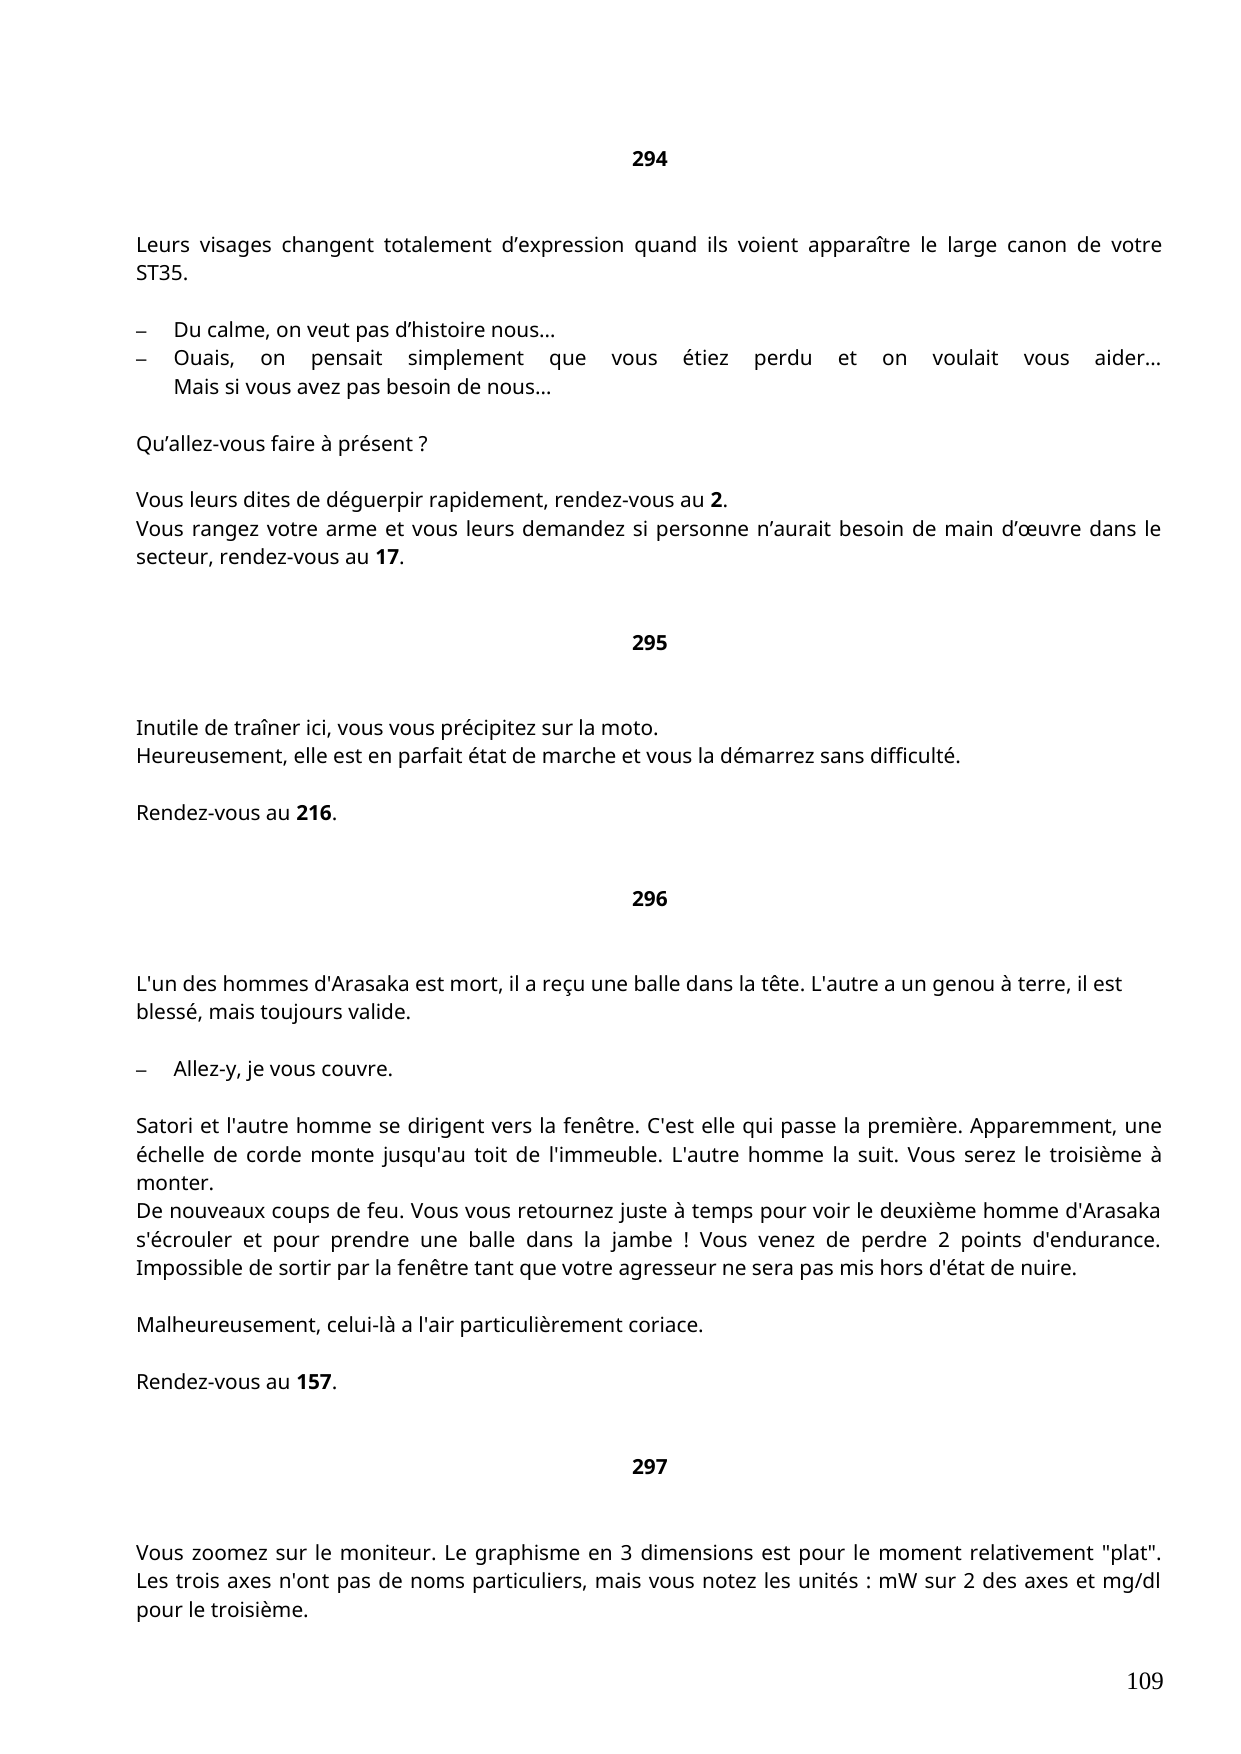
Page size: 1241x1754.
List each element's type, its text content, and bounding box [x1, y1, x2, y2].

text Inutile de traîner ici, vous vous précipitez sur la moto. [136, 713, 1163, 742]
text Vous leurs dites de déguerpir rapidement, rendez-vous au 2. [136, 486, 1163, 514]
text Rendez-vous au 157. [136, 1367, 1163, 1396]
list Allez-y, je vous couvre. [136, 1054, 1163, 1083]
list Ouais, on pensait simplement que vous étiez perdu et on voulait vous aider… Mais si vous avez pas besoin de nous… [136, 343, 1163, 400]
text Vous zoomez sur le moniteur. Le graphisme en 3 dimensions est pour le moment relativement "plat". Les trois axes n'ont pas de noms particuliers, mais vous notez les unités : mW sur 2 des axes et mg/dl pour le troisième. [136, 1538, 1163, 1623]
text 294 [136, 144, 1163, 173]
text 297 [136, 1452, 1163, 1481]
text Rendez-vous au 216. [136, 798, 1163, 827]
text 296 [136, 884, 1163, 912]
text De nouveaux coups de feu. Vous vous retournez juste à temps pour voir le deuxième homme d'Arasaka s'écrouler et pour prendre une balle dans la jambe ! Vous venez de perdre 2 points d'endurance. Impossible de sortir par la fenêtre tant que votre agresseur ne sera pas mis hors d'état de nuire. [136, 1197, 1163, 1282]
text Leurs visages changent totalement d’expression quand ils voient apparaître le large canon de votre ST35. [136, 230, 1163, 287]
text Vous rangez votre arme et vous leurs demandez si personne n’aurait besoin de main d’œuvre dans le secteur, rendez-vous au 17. [136, 514, 1163, 571]
text L'un des hommes d'Arasaka est mort, il a reçu une balle dans la tête. L'autre a un genou à terre, il est blessé, mais toujours valide. [136, 969, 1163, 1026]
list Du calme, on veut pas d’histoire nous… [136, 315, 1163, 343]
text Qu’allez-vous faire à présent ? [136, 429, 1163, 457]
text 295 [136, 628, 1163, 656]
text Satori et l'autre homme se dirigent vers la fenêtre. C'est elle qui passe la première. Apparemment, une échelle de corde monte jusqu'au toit de l'immeuble. L'autre homme la suit. Vous serez le troisième à monter. [136, 1111, 1163, 1197]
text Heureusement, elle est en parfait état de marche et vous la démarrez sans difficulté. [136, 742, 1163, 770]
text Malheureusement, celui-là a l'air particulièrement coriace. [136, 1310, 1163, 1339]
